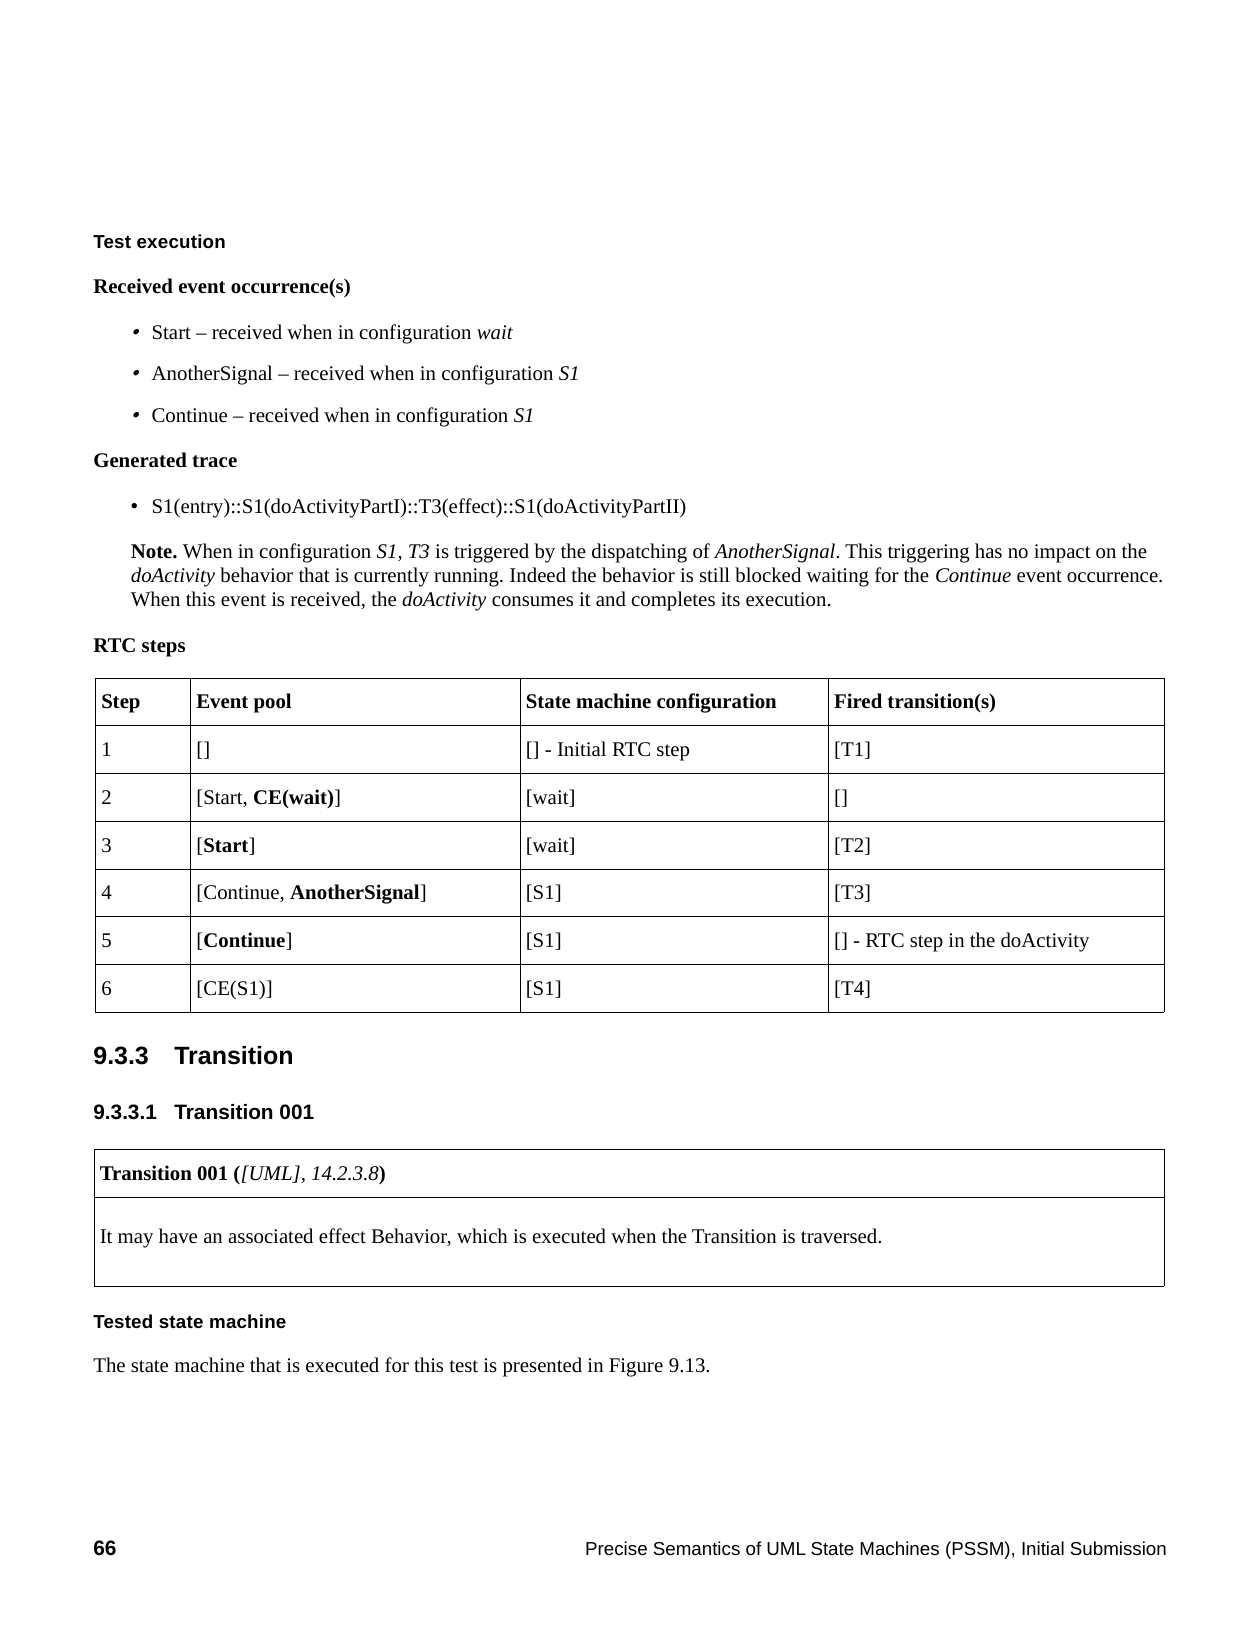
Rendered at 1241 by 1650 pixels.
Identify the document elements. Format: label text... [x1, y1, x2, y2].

list Continue – received when in configuration S1 [131, 402, 1164, 427]
list S1(entry)::S1(doActivityPartI)::T3(effect)::S1(doActivityPartII) [131, 493, 1164, 518]
text Note. When in configuration S1, T3 is triggered by the dispatching of AnotherSignal. This triggering has no impact on the doActivity behavior that is currently running. Indeed the behavior is still blocked waiting for the Continue event occurrence. When this event is received, the doActivity consumes it and completes its execution. [131, 539, 1164, 611]
table_cell [Continue, AnotherSignal] [191, 870, 520, 916]
table_cell [T1] [829, 726, 1164, 773]
table_cell [S1] [521, 917, 828, 964]
table_cell 1 [96, 726, 190, 773]
text Generated trace [93, 448, 1164, 472]
table_header Step [96, 679, 190, 725]
table_cell [S1] [521, 870, 828, 916]
table_cell 4 [96, 870, 190, 916]
table_cell 2 [96, 774, 190, 821]
table_cell [] - RTC step in the doActivity [829, 917, 1164, 964]
table_cell 5 [96, 917, 190, 964]
list Start – received when in configuration wait [131, 319, 1164, 344]
table_cell [Start, CE(wait)] [191, 774, 520, 821]
table_header State machine configuration [521, 679, 828, 725]
table_cell [T4] [829, 965, 1164, 1012]
table_cell 3 [96, 822, 190, 868]
table_cell [] - Initial RTC step [521, 726, 828, 773]
table_cell It may have an associated effect Behavior, which is executed when the Transition is traversed. [95, 1198, 1164, 1286]
subtitle Test execution [93, 231, 1164, 253]
subtitle Transition 001 [93, 1099, 1164, 1124]
table_cell [T3] [829, 870, 1164, 916]
table_cell [wait] [521, 774, 828, 821]
text RTC steps [93, 632, 1164, 657]
subtitle Tested state machine [93, 1311, 1164, 1332]
table_cell 6 [96, 965, 190, 1012]
table_cell [] [829, 774, 1164, 821]
table_header Event pool [191, 679, 520, 725]
text Received event occurrence(s) [93, 274, 1164, 298]
table_cell [CE(S1)] [191, 965, 520, 1012]
text The state machine that is executed for this test is presented in Figure 9.13. [93, 1353, 1164, 1377]
table_cell [S1] [521, 965, 828, 1012]
list AnotherSignal – received when in configuration S1 [131, 360, 1164, 385]
table_header Transition 001 ([UML], 14.2.3.8) [95, 1150, 1164, 1197]
table_cell [Continue] [191, 917, 520, 964]
table_header Fired transition(s) [829, 679, 1164, 725]
table_cell [Start] [191, 822, 520, 868]
subtitle Transition [93, 1041, 1164, 1070]
table_cell [] [191, 726, 520, 773]
table_cell [wait] [521, 822, 828, 868]
table_cell [T2] [829, 822, 1164, 868]
